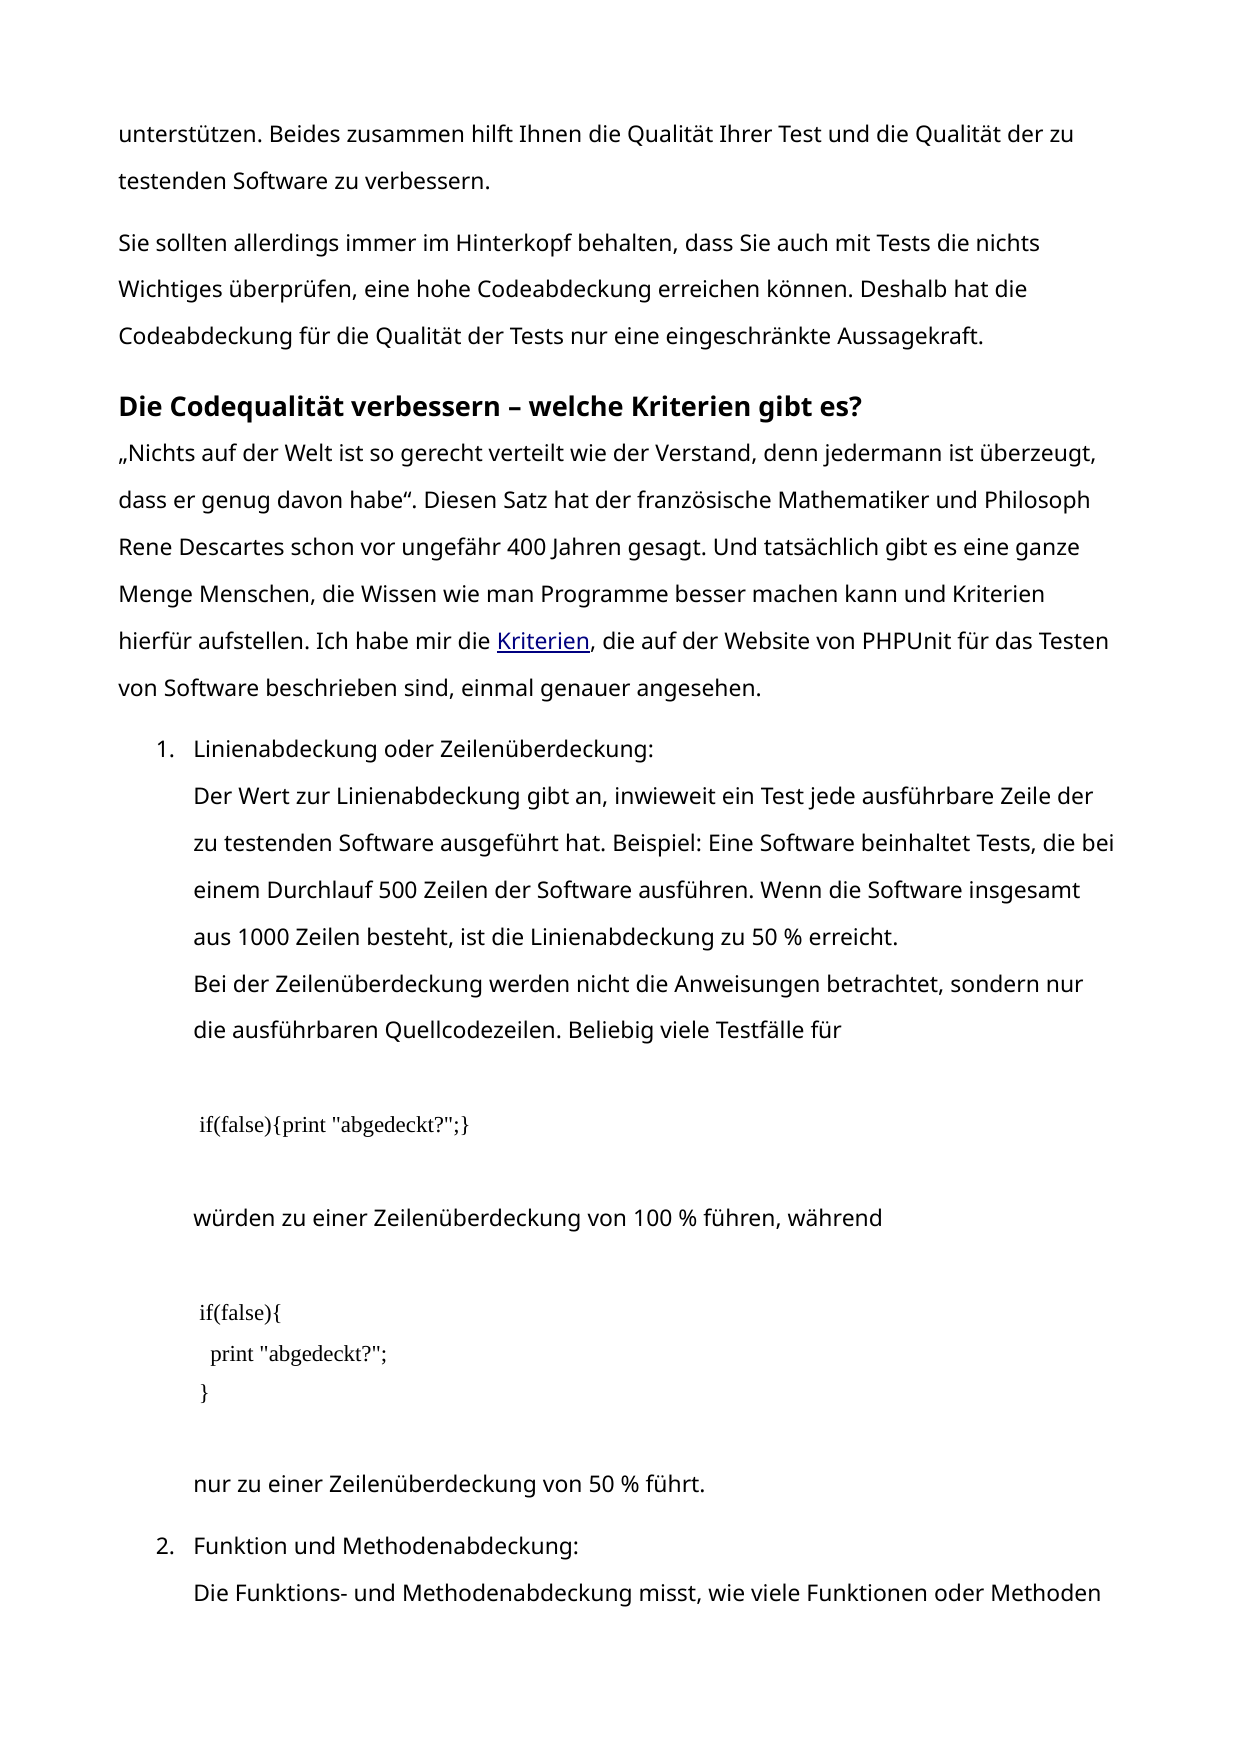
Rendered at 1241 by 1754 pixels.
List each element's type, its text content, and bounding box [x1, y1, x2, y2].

text unterstützen. Beides zusammen hilft Ihnen die Qualität Ihrer Test und die Qualität der zu testenden Software zu verbessern. [118, 118, 1122, 196]
text „Nichts auf der Welt ist so gerecht verteilt wie der Verstand, denn jedermann ist überzeugt, dass er genug davon habe“. Diesen Satz hat der französische Mathematiker und Philosoph Rene Descartes schon vor ungefähr 400 Jahren gesagt. Und tatsächlich gibt es eine ganze Menge Menschen, die Wissen wie man Programme besser machen kann und Kriterien hierfür aufstellen. Ich habe mir die Kriterien, die auf der Website von PHPUnit für das Testen von Software beschrieben sind, einmal genauer angesehen. [118, 437, 1122, 703]
text Sie sollten allerdings immer im Hinterkopf behalten, dass Sie auch mit Tests die nichts Wichtiges überprüfen, eine hohe Codeabdeckung erreichen können. Deshalb hat die Codeabdeckung für die Qualität der Tests nur eine eingeschränkte Aussagekraft. [118, 226, 1122, 351]
list Linienabdeckung oder Zeilenüberdeckung: Der Wert zur Linienabdeckung gibt an, inwieweit ein Test jede ausführbare Zeile der zu testenden Software ausgeführt hat. Beispiel: Eine Software beinhaltet Tests, die bei einem Durchlauf 500 Zeilen der Software ausführen. Wenn die Software insgesamt aus 1000 Zeilen besteht, ist die Linienabdeckung zu 50 % erreicht. Bei der Zeilenüberdeckung werden nicht die Anweisungen betrachtet, sondern nur die ausführbaren Quellcodezeilen. Beliebig viele Testfälle für if(false){print "abgedeckt?";} würden zu einer Zeilenüberdeckung von 100 % führen, während if(false){ print "abgedeckt?"; } nur zu einer Zeilenüberdeckung von 50 % führt. [156, 733, 1122, 1499]
subtitle Die Codequalität verbessern – welche Kriterien gibt es? [118, 388, 1122, 425]
list Funktion und Methodenabdeckung: Die Funktions- und Methodenabdeckung misst, wie viele Funktionen oder Methoden [156, 1530, 1122, 1608]
